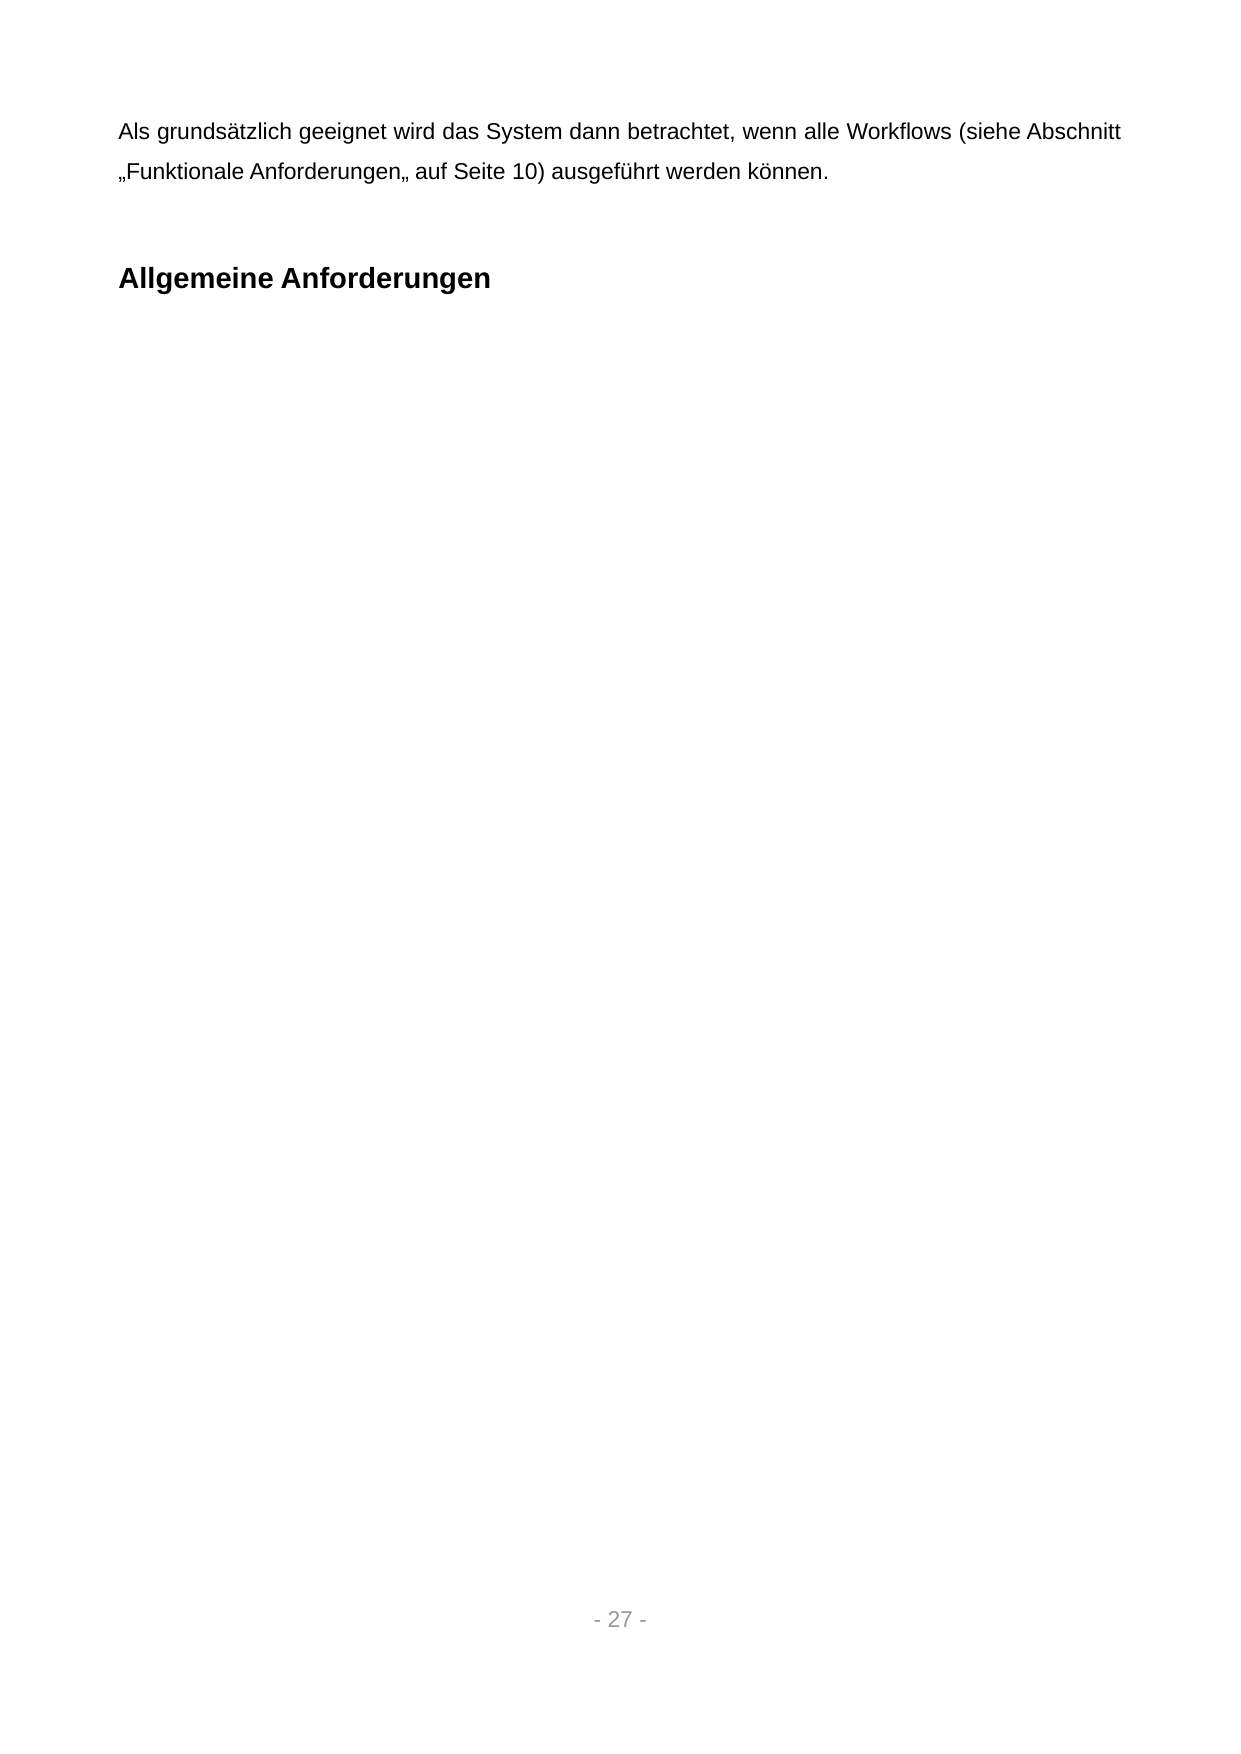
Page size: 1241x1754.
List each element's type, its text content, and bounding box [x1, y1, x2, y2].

text Als grundsätzlich geeignet wird das System dann betrachtet, wenn alle Workflows (siehe Abschnitt „Funktionale Anforderungen„ auf Seite 10) ausgeführt werden können. [118, 118, 1122, 184]
subtitle Allgemeine Anforderungen [118, 262, 1122, 295]
